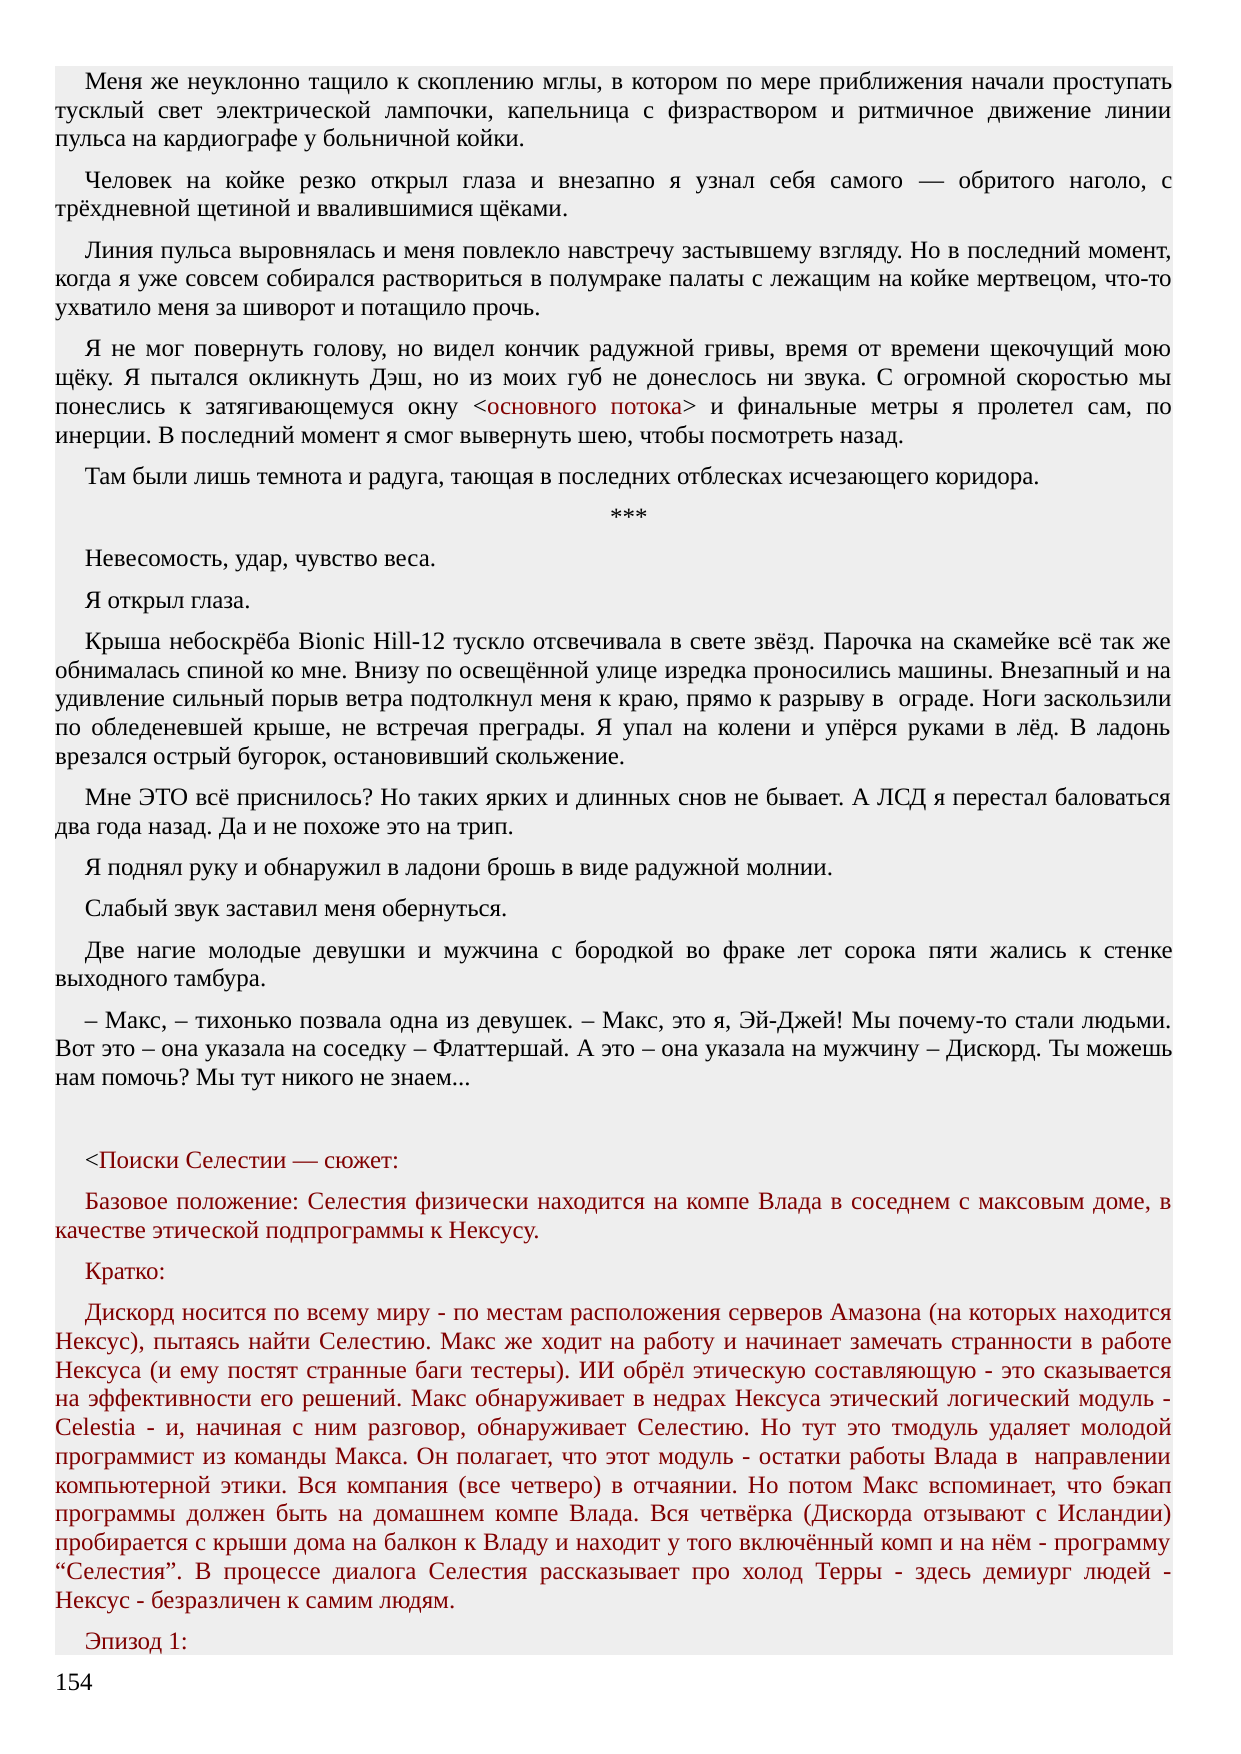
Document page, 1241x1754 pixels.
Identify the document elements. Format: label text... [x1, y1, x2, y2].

text Базовое положение: Селестия физически находится на компе Влада в соседнем с максовым доме, в качестве этической подпрограммы к Нексусу. [55, 1186, 1173, 1243]
text *** [55, 502, 1173, 531]
text Там были лишь темнота и радуга, тающая в последних отблесках исчезающего коридора. [55, 461, 1173, 490]
text Меня же неуклонно тащило к скоплению мглы, в котором по мере приближения начали проступать тусклый свет электрической лампочки, капельница с физраствором и ритмичное движение линии пульса на кардиографе у больничной койки. [55, 66, 1173, 152]
text Невесомость, удар, чувство веса. [55, 543, 1173, 572]
text Крыша небоскрёба Bionic Hill-12 тускло отсвечивала в свете звёзд. Парочка на скамейке всё так же обнималась спиной ко мне. Внизу по освещённой улице изредка проносились машины. Внезапный и на удивление сильный порыв ветра подтолкнул меня к краю, прямо к разрыву в ограде. Ноги заскользили по обледеневшей крыше, не встречая преграды. Я упал на колени и упёрся руками в лёд. В ладонь врезался острый бугорок, остановивший скольжение. [55, 626, 1173, 770]
text Слабый звук заставил меня обернуться. [55, 893, 1173, 922]
text Я поднял руку и обнаружил в ладони брошь в виде радужной молнии. [55, 852, 1173, 881]
text <Поиски Селестии — сюжет: [55, 1145, 1173, 1173]
text Линия пульса выровнялась и меня повлекло навстречу застывшему взгляду. Но в последний момент, когда я уже совсем собирался раствориться в полумраке палаты с лежащим на койке мертвецом, что-то ухватило меня за шиворот и потащило прочь. [55, 235, 1173, 321]
text Две нагие молодые девушки и мужчина с бородкой во фраке лет сорока пяти жались к стенке выходного тамбура. [55, 935, 1173, 992]
text Эпизод 1: [55, 1626, 1173, 1655]
text Дискорд носится по всему миру - по местам расположения серверов Амазона (на которых находится Нексус), пытаясь найти Селестию. Макс же ходит на работу и начинает замечать странности в работе Нексуса (и ему постят странные баги тестеры). ИИ обрёл этическую составляющую - это сказывается на эффективности его решений. Макс обнаруживает в недрах Нексуса этический логический модуль - Celestia - и, начиная с ним разговор, обнаруживает Селестию. Но тут это тмодуль удаляет молодой программист из команды Макса. Он полагает, что этот модуль - остатки работы Влада в направлении компьютерной этики. Вся компания (все четверо) в отчаянии. Но потом Макс вспоминает, что бэкап программы должен быть на домашнем компе Влада. Вся четвёрка (Дискорда отзывают с Исландии) пробирается с крыши дома на балкон к Владу и находит у того включённый комп и на нём - программу “Селестия”. В процессе диалога Селестия рассказывает про холод Терры - здесь демиург людей - Нексус - безразличен к самим людям. [55, 1297, 1173, 1613]
text Я открыл глаза. [55, 585, 1173, 613]
text Мне ЭТО всё приснилось? Но таких ярких и длинных снов не бывает. А ЛСД я перестал баловаться два года назад. Да и не похоже это на трип. [55, 782, 1173, 840]
text – Макс, – тихонько позвала одна из девушек. – Макс, это я, Эй-Джей! Мы почему-то стали людьми. Вот это – она указала на соседку – Флаттершай. А это – она указала на мужчину – Дискорд. Ты можешь нам помочь? Мы тут никого не знаем... [55, 1005, 1173, 1091]
text Человек на койке резко открыл глаза и внезапно я узнал себя самого — обритого наголо, с трёхдневной щетиной и ввалившимися щёками. [55, 165, 1173, 222]
text Кратко: [55, 1256, 1173, 1285]
text Я не мог повернуть голову, но видел кончик радужной гривы, время от времени щекочущий мою щёку. Я пытался окликнуть Дэш, но из моих губ не донеслось ни звука. С огромной скоростью мы понеслись к затягивающемуся окну <основного потока> и финальные метры я пролетел сам, по инерции. В последний момент я смог вывернуть шею, чтобы посмотреть назад. [55, 333, 1173, 448]
